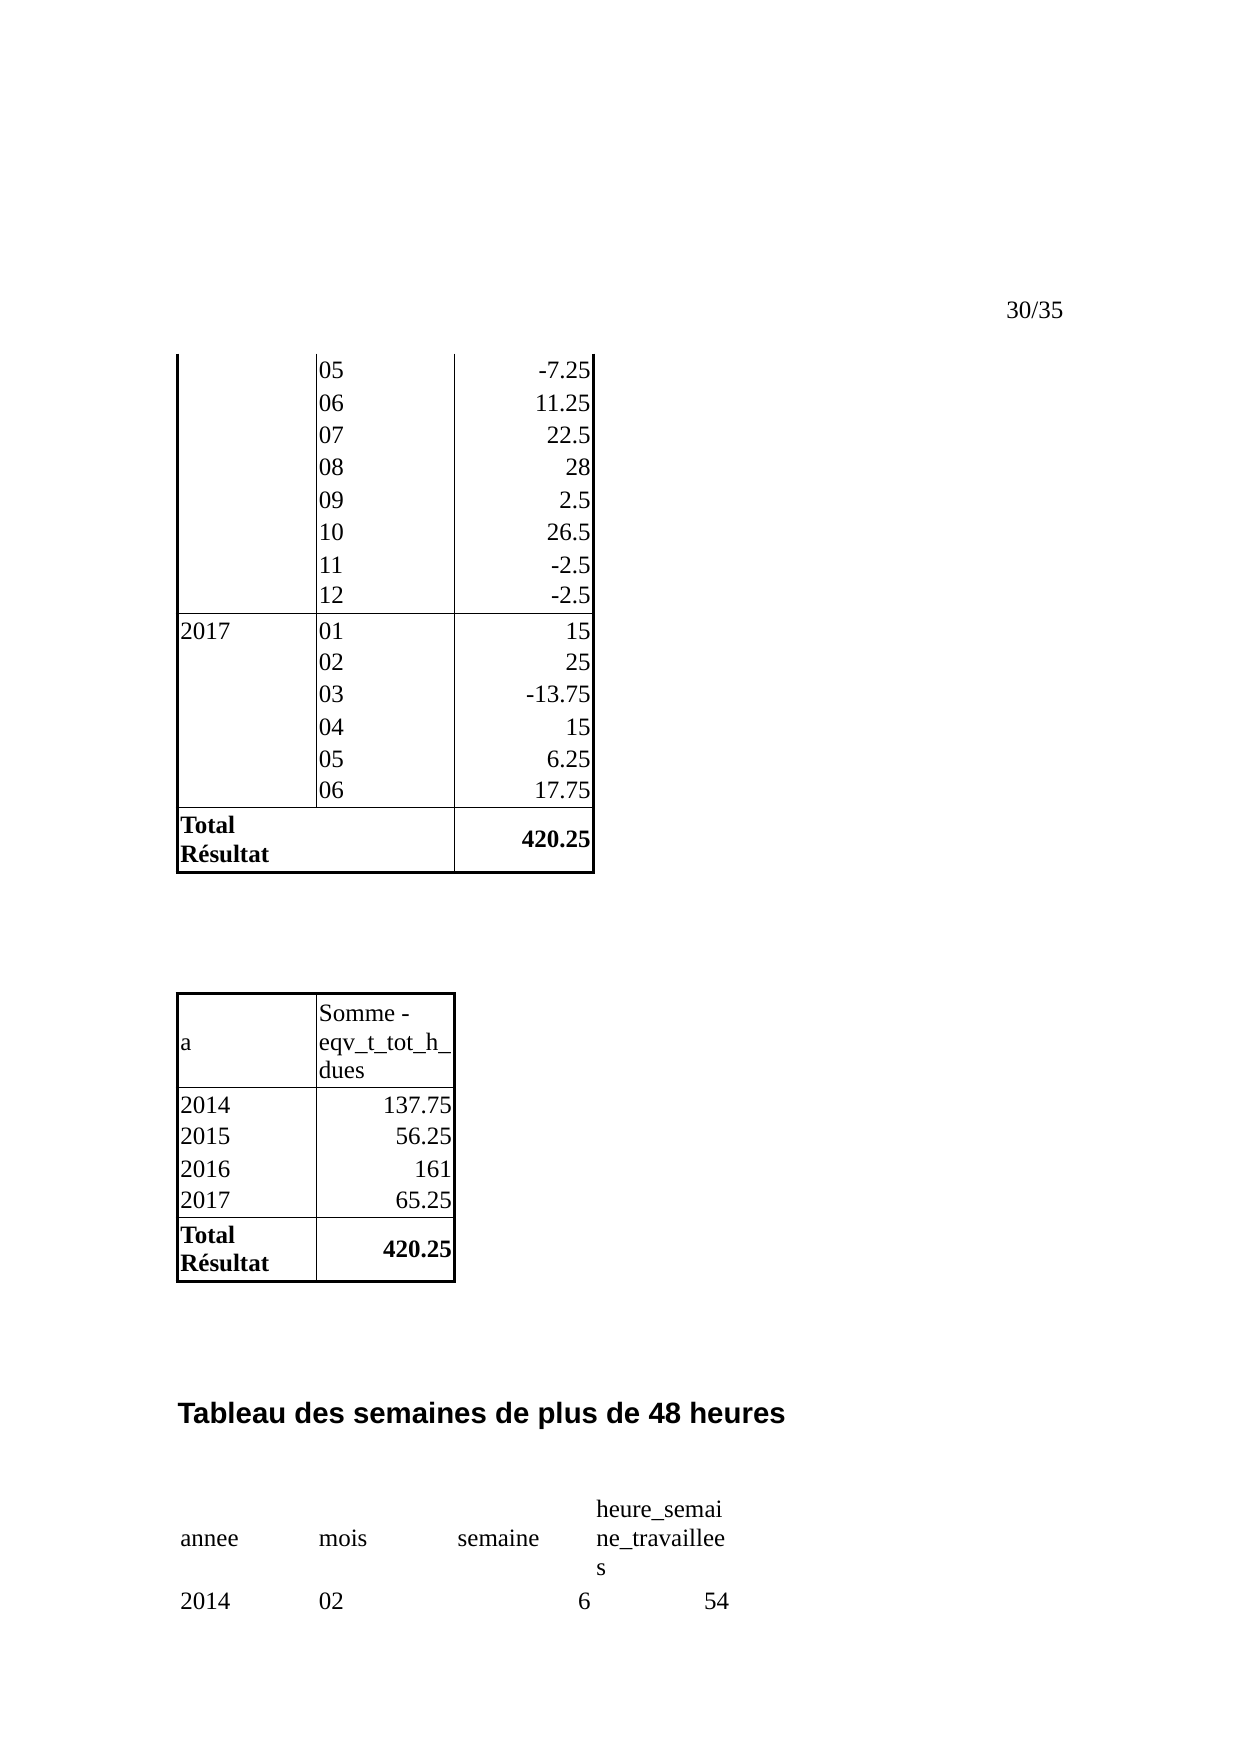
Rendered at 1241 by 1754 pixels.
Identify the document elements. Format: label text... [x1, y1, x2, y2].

table_cell 26,5 [455, 516, 592, 548]
table_cell 2017 [179, 614, 316, 645]
table_cell Total Résultat [179, 1218, 316, 1280]
table_cell 10 [317, 516, 454, 548]
table_cell 06 [317, 386, 454, 418]
table_cell 2014 [179, 1088, 316, 1119]
table_cell [179, 418, 316, 451]
table_cell 2,5 [455, 483, 592, 516]
table_cell 56,25 [317, 1120, 453, 1152]
table_cell 15 [455, 614, 592, 645]
table_cell 54 [593, 1584, 732, 1618]
table_cell -2,5 [455, 580, 592, 613]
table_cell [179, 354, 316, 386]
table_cell 2015 [179, 1120, 316, 1152]
subtitle Tableau des semaines de plus de 48 heures [177, 1396, 1063, 1430]
table_header semaine [455, 1491, 593, 1583]
table_cell 07 [317, 418, 454, 451]
table_cell 17,75 [455, 775, 592, 807]
table_cell [179, 548, 316, 580]
table_cell [179, 678, 316, 710]
table_cell 04 [317, 710, 454, 742]
table_cell 6,25 [455, 742, 592, 775]
table_header Somme - eqv_t_tot_h_dues [317, 995, 453, 1087]
table_cell [316, 808, 454, 871]
table_cell 11,25 [455, 386, 592, 418]
table_cell 15 [455, 710, 592, 742]
table_cell [179, 775, 316, 807]
table_cell 420,25 [455, 808, 592, 871]
table_cell 01 [317, 614, 454, 645]
table_cell 02 [316, 1584, 454, 1618]
table_cell 161 [317, 1152, 453, 1184]
table_cell 06 [317, 775, 454, 807]
table_cell 2016 [179, 1152, 316, 1184]
table_cell [179, 483, 316, 516]
table_cell 12 [317, 580, 454, 613]
table_cell 65,25 [317, 1184, 453, 1217]
table_cell [179, 516, 316, 548]
table_cell 11 [317, 548, 454, 580]
table_cell 6 [455, 1584, 593, 1618]
table_cell 09 [317, 483, 454, 516]
table_cell 08 [317, 451, 454, 483]
table_cell 28 [455, 451, 592, 483]
table_cell 03 [317, 678, 454, 710]
table_cell 2014 [177, 1584, 316, 1618]
table_cell [179, 451, 316, 483]
table_cell [179, 645, 316, 677]
table_cell 137,75 [317, 1088, 453, 1119]
table_cell 05 [317, 742, 454, 775]
table_cell -13,75 [455, 678, 592, 710]
table_cell -2,5 [455, 548, 592, 580]
table_cell 22,5 [455, 418, 592, 451]
table_cell -7,25 [455, 354, 592, 386]
table_header annee [177, 1491, 316, 1583]
table_cell 05 [317, 354, 454, 386]
table_header heure_semaine_travaillees [593, 1491, 732, 1583]
table_header mois [316, 1491, 454, 1583]
table_cell [179, 580, 316, 613]
table_cell 02 [317, 645, 454, 677]
table_cell Total Résultat [179, 808, 316, 871]
table_cell [179, 710, 316, 742]
table_cell 25 [455, 645, 592, 677]
table_cell [179, 386, 316, 418]
table_cell 420,25 [317, 1218, 453, 1280]
table_header a [179, 995, 316, 1087]
table_cell [179, 742, 316, 775]
table_cell 2017 [179, 1184, 316, 1217]
